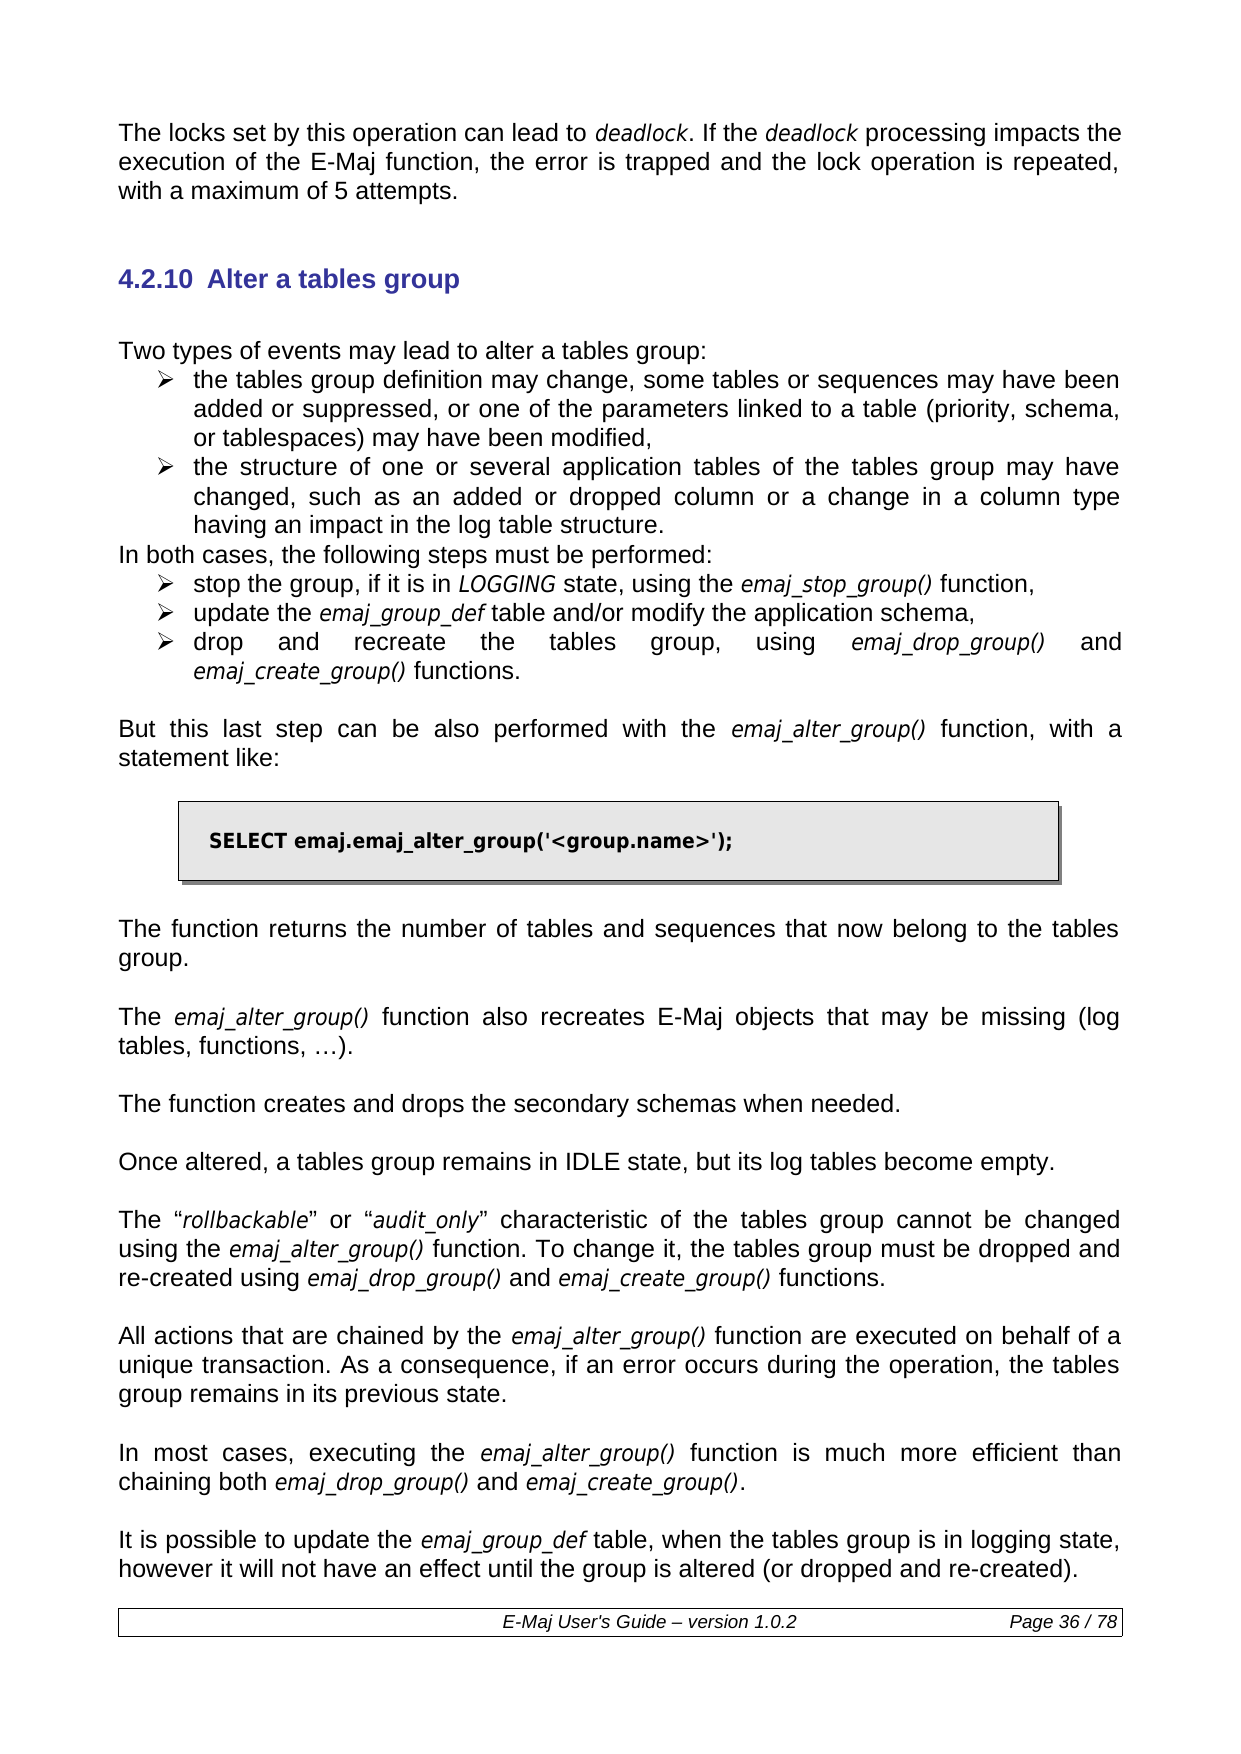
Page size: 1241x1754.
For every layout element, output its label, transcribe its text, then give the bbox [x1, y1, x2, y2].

list stop the group, if it is in LOGGING state, using the emaj_stop_group() function, [156, 568, 1122, 598]
text The function returns the number of tables and sequences that now belong to the tables group. [118, 914, 1122, 972]
text The “rollbackable” or “audit_only” characteristic of the tables group cannot be changed using the emaj_alter_group() function. To change it, the tables group must be dropped and re-created using emaj_drop_group() and emaj_create_group() functions. [118, 1205, 1122, 1292]
text In both cases, the following steps must be performed: [118, 539, 1122, 568]
list drop and recreate the tables group, using emaj_drop_group() and emaj_create_group() functions. [156, 627, 1122, 685]
text The locks set by this operation can lead to deadlock. If the deadlock processing impacts the execution of the E-Maj function, the error is trapped and the lock operation is repeated, with a maximum of 5 attempts. [118, 118, 1122, 205]
list the structure of one or several application tables of the tables group may have changed, such as an added or dropped column or a change in a column type having an impact in the log table structure. [156, 452, 1122, 539]
text It is possible to update the emaj_group_def table, when the tables group is in logging state, however it will not have an effect until the group is altered (or dropped and re-created). [118, 1524, 1122, 1583]
text The function creates and drops the secondary schemas when needed. [118, 1089, 1122, 1118]
list the tables group definition may change, some tables or sequences may have been added or suppressed, or one of the parameters linked to a table (priority, schema, or tablespaces) may have been modified, [156, 365, 1122, 452]
text All actions that are chained by the emaj_alter_group() function are executed on behalf of a unique transaction. As a consequence, if an error occurs during the operation, the tables group remains in its previous state. [118, 1321, 1122, 1408]
text In most cases, executing the emaj_alter_group() function is much more efficient than chaining both emaj_drop_group() and emaj_create_group(). [118, 1437, 1122, 1496]
text But this last step can be also performed with the emaj_alter_group() function, with a statement like: [118, 714, 1122, 772]
text SELECT emaj.emaj_alter_group('<group.name>'); [179, 826, 1058, 850]
list update the emaj_group_def table and/or modify the application schema, [156, 598, 1122, 627]
subtitle Alter a tables group [118, 263, 1122, 294]
text The emaj_alter_group() function also recreates E-Maj objects that may be missing (log tables, functions, …). [118, 1001, 1122, 1059]
text Two types of events may lead to alter a tables group: [118, 336, 1122, 365]
text Once altered, a tables group remains in IDLE state, but its log tables become empty. [118, 1147, 1122, 1176]
